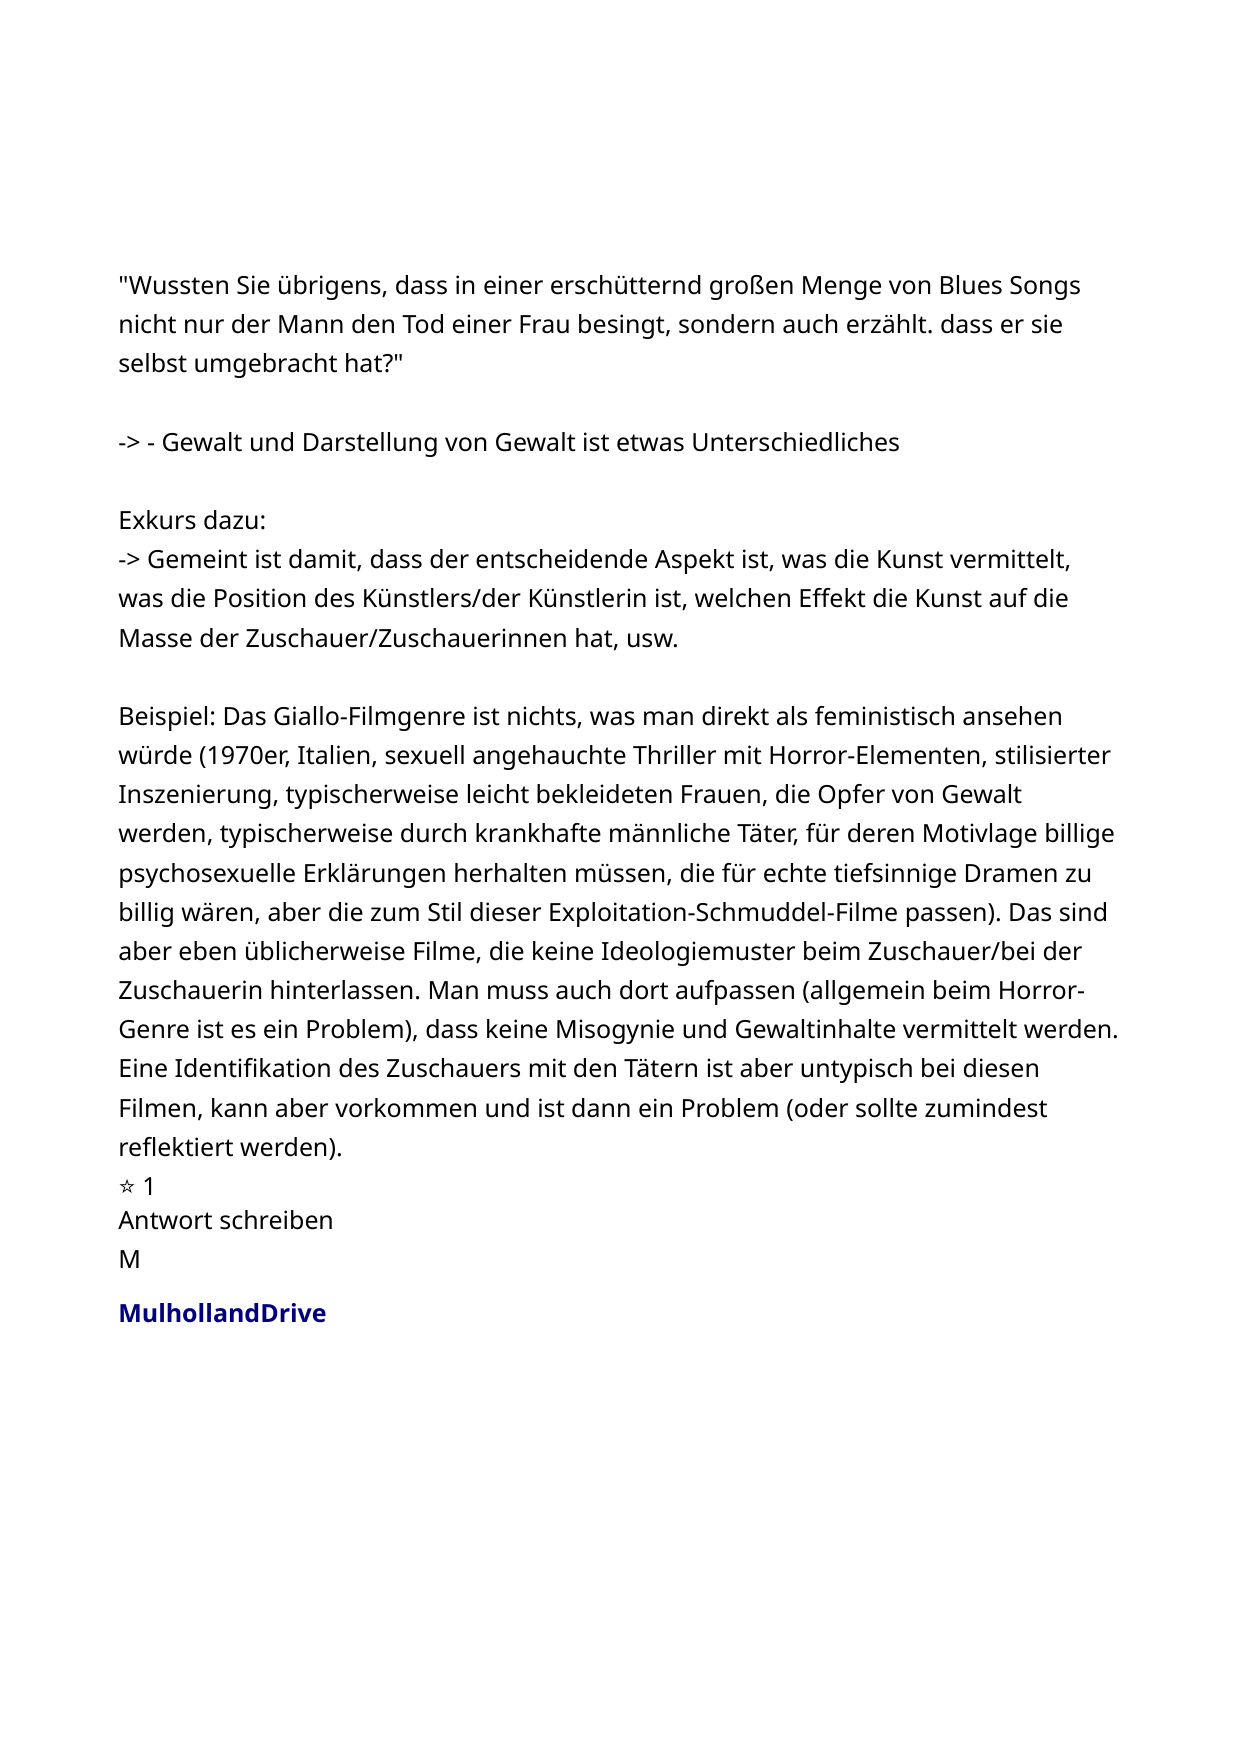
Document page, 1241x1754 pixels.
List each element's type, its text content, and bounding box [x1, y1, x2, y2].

text "Wussten Sie übrigens, dass in einer erschütternd großen Menge von Blues Songs nicht nur der Mann den Tod einer Frau besingt, sondern auch erzählt. dass er sie selbst umgebracht hat?" -> - Gewalt und Darstellung von Gewalt ist etwas Unterschiedliches Exkurs dazu: -> Gemeint ist damit, dass der entscheidende Aspekt ist, was die Kunst vermittelt, was die Position des Künstlers/der Künstlerin ist, welchen Effekt die Kunst auf die Masse der Zuschauer/Zuschauerinnen hat, usw. Beispiel: Das Giallo-Filmgenre ist nichts, was man direkt als feministisch ansehen würde (1970er, Italien, sexuell angehauchte Thriller mit Horror-Elementen, stilisierter Inszenierung, typischerweise leicht bekleideten Frauen, die Opfer von Gewalt werden, typischerweise durch krankhafte männliche Täter, für deren Motivlage billige psychosexuelle Erklärungen herhalten müssen, die für echte tiefsinnige Dramen zu billig wären, aber die zum Stil dieser Exploitation-Schmuddel-Filme passen). Das sind aber eben üblicherweise Filme, die keine Ideologiemuster beim Zuschauer/bei der Zuschauerin hinterlassen. Man muss auch dort aufpassen (allgemein beim Horror-Genre ist es ein Problem), dass keine Misogynie und Gewaltinhalte vermittelt werden. Eine Identifikation des Zuschauers mit den Tätern ist aber untypisch bei diesen Filmen, kann aber vorkommen und ist dann ein Problem (oder sollte zumindest reflektiert werden). [118, 268, 1122, 1163]
text Antwort schreiben [118, 1203, 1122, 1237]
subtitle MulhollandDrive [118, 1296, 1122, 1330]
text ⭐️ 1 [118, 1169, 1122, 1203]
text M [118, 1242, 1122, 1276]
